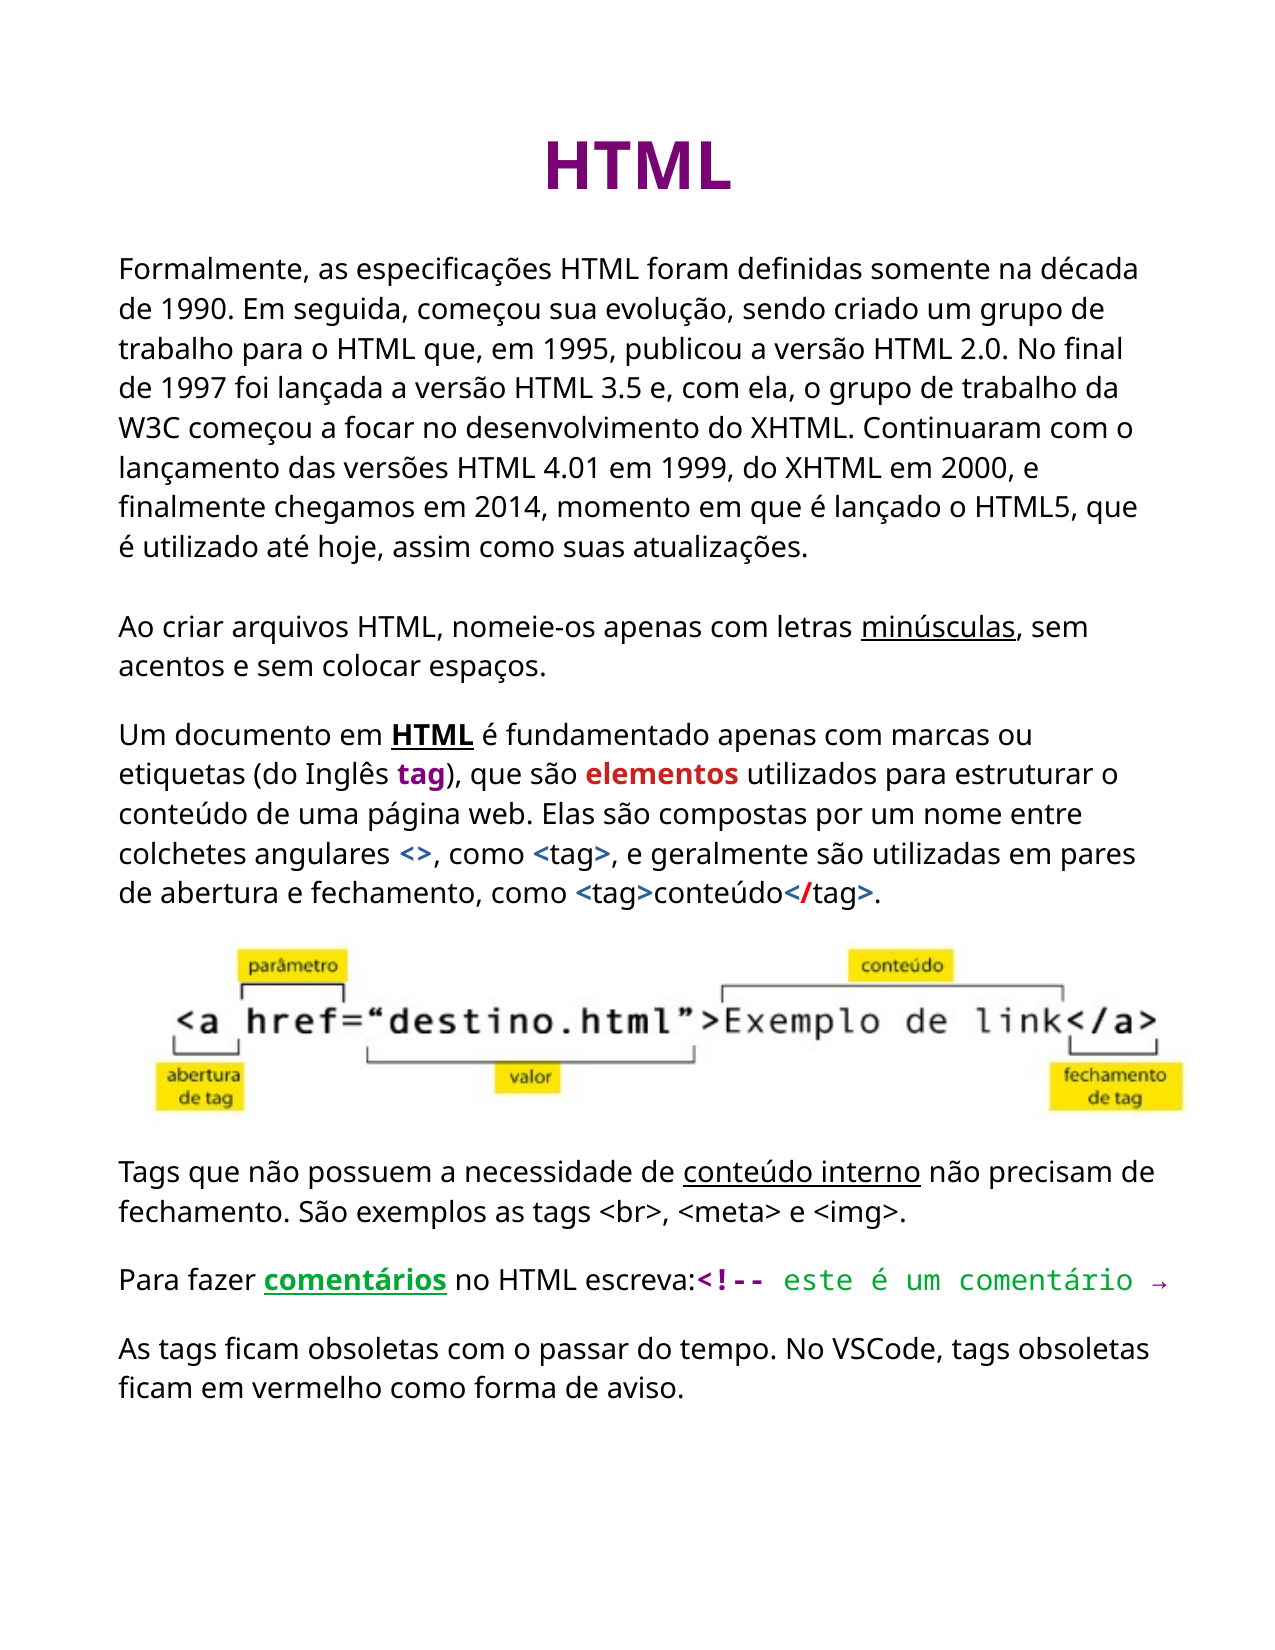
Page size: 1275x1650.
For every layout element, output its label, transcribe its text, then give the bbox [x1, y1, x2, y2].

text Um documento em HTML é fundamentado apenas com marcas ou etiquetas (do Inglês tag), que são elementos utilizados para estruturar o conteúdo de uma página web. Elas são compostas por um nome entre colchetes angulares <>, como <tag>, e geralmente são utilizadas em pares de abertura e fechamento, como <tag>conteúdo</tag>. [118, 714, 1157, 912]
text Tags que não possuem a necessidade de conteúdo interno não precisam de fechamento. São exemplos as tags <br>, <meta> e <img>. [118, 1152, 1157, 1231]
text Ao criar arquivos HTML, nomeie-os apenas com letras minúsculas, sem acentos e sem colocar espaços. [118, 606, 1157, 685]
text Formalmente, as especificações HTML foram definidas somente na década de 1990. Em seguida, começou sua evolução, sendo criado um grupo de trabalho para o HTML que, em 1995, publicou a versão HTML 2.0. No final de 1997 foi lançada a versão HTML 3.5 e, com ela, o grupo de trabalho da W3C começou a focar no desenvolvimento do XHTML. Continuaram com o lançamento das versões HTML 4.01 em 1999, do XHTML em 2000, e finalmente chegamos em 2014, momento em que é lançado o HTML5, que é utilizado até hoje, assim como suas atualizações. [118, 249, 1157, 566]
text Para fazer comentários no HTML escreva:<!-- este é um comentário → [118, 1260, 1198, 1299]
text HTML [118, 118, 1157, 209]
picture [118, 941, 1209, 1123]
text As tags ficam obsoletas com o passar do tempo. No VSCode, tags obsoletas ficam em vermelho como forma de aviso. [118, 1328, 1157, 1407]
